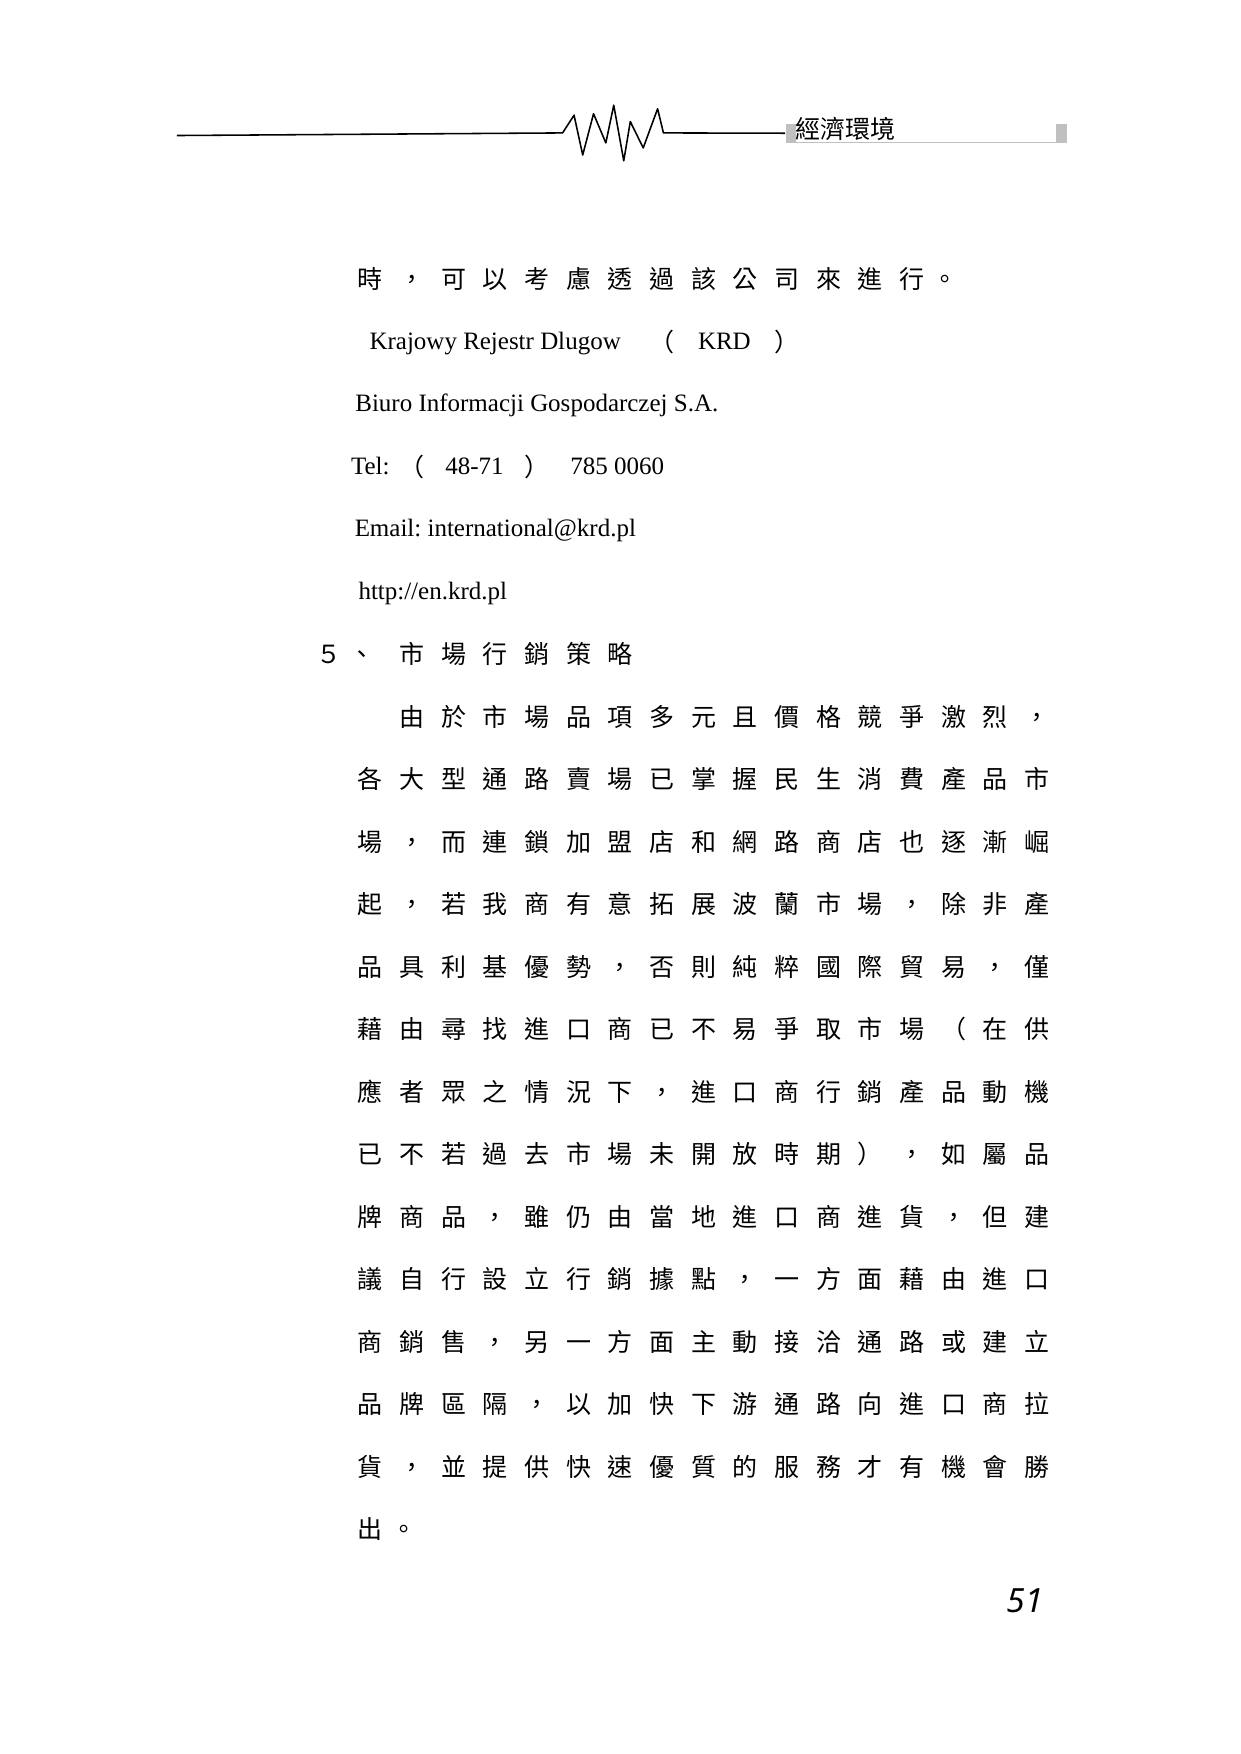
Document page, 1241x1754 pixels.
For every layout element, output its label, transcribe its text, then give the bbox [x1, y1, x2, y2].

text 由於市場品項多元且價格競爭激烈，各大型通路賣場已掌握民生消費產品市場，而連鎖加盟店和網路商店也逐漸崛起，若我商有意拓展波蘭市場，除非產品具利基優勢，否則純粹國際貿易，僅藉由尋找進口商已不易爭取市場（在供應者眾之情況下，進口商行銷產品動機已不若過去市場未開放時期），如屬品牌商品，雖仍由當地進口商進貨，但建議自行設立行銷據點，一方面藉由進口商銷售，另一方面主動接洽通路或建立品牌區隔，以加快下游通路向進口商拉貨，並提供快速優質的服務才有機會勝出。 [330, 674, 1058, 1549]
text http://en.krd.pl [330, 549, 1058, 611]
text Tel:（48-71）785 0060 [330, 424, 1058, 486]
text 時，可以考慮透過該公司來進行。 [330, 236, 1058, 299]
text Email: international@krd.pl [330, 486, 1058, 549]
text Biuro Informacji Gospodarczej S.A. [330, 361, 1058, 424]
text ５、市場行銷策略 [281, 611, 1058, 674]
text Krajowy Rejestr Dlugow（KRD） [330, 299, 1058, 361]
